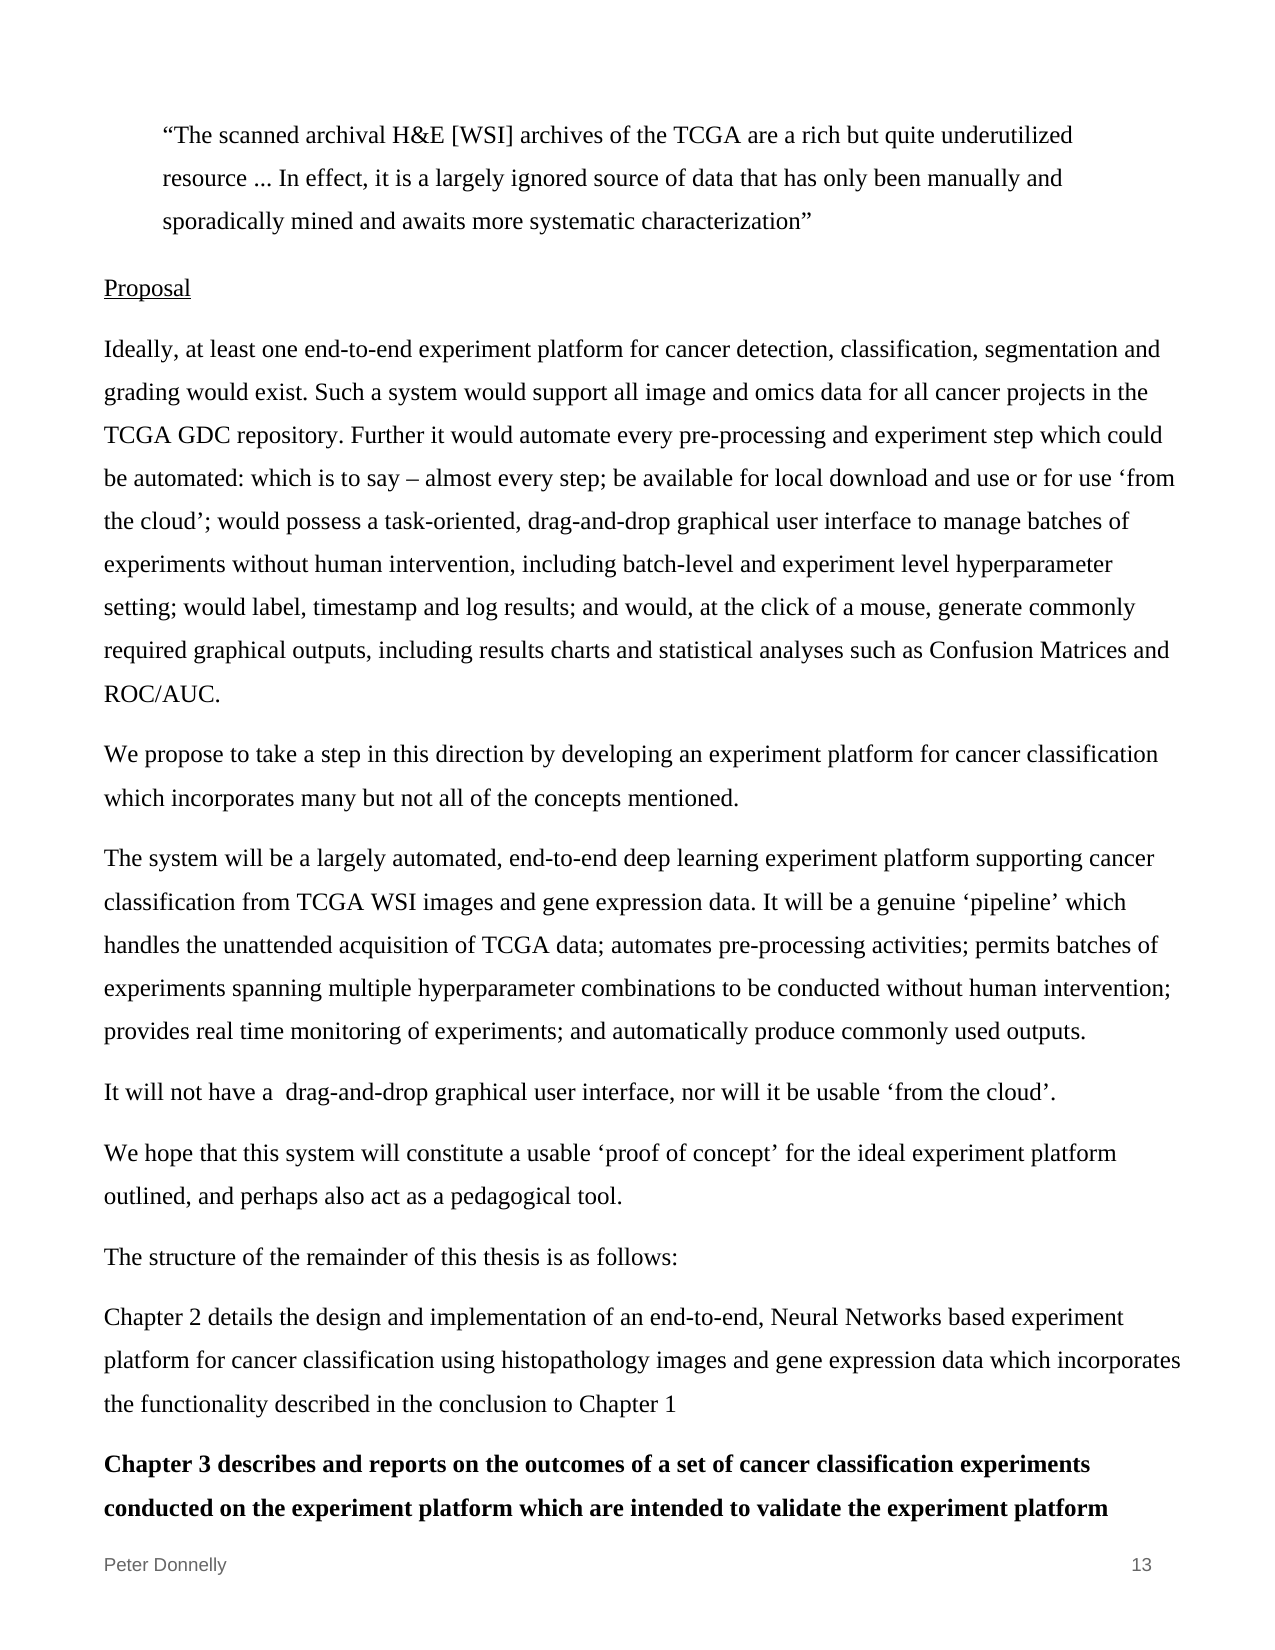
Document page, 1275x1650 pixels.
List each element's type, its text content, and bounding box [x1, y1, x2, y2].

text It will not have a drag-and-drop graphical user interface, nor will it be usable ‘from the cloud’. [103, 1077, 1181, 1106]
text Ideally, at least one end-to-end experiment platform for cancer detection, classification, segmentation and grading would exist. Such a system would support all image and omics data for all cancer projects in the TCGA GDC repository. Further it would automate every pre-processing and experiment step which could be automated: which is to say – almost every step; be available for local download and use or for use ‘from the cloud’; would possess a task-oriented, drag-and-drop graphical user interface to manage batches of experiments without human intervention, including batch-level and experiment level hyperparameter setting; would label, timestamp and log results; and would, at the click of a mouse, generate commonly required graphical outputs, including results charts and statistical analyses such as Confusion Matrices and ROC/AUC. [103, 334, 1181, 707]
text The system will be a largely automated, end-to-end deep learning experiment platform supporting cancer classification from TCGA WSI images and gene expression data. It will be a genuine ‘pipeline’ which handles the unattended acquisition of TCGA data; automates pre-processing activities; permits batches of experiments spanning multiple hyperparameter combinations to be conducted without human intervention; provides real time monitoring of experiments; and automatically produce commonly used outputs. [103, 843, 1181, 1045]
text “The scanned archival H&E [WSI] archives of the TCGA are a rich but quite underutilized resource ... In effect, it is a largely ignored source of data that has only been manually and sporadically mined and awaits more systematic characterization” [162, 120, 1181, 235]
text Chapter 3 describes and reports on the outcomes of a set of cancer classification experiments conducted on the experiment platform which are intended to validate the experiment platform [103, 1449, 1181, 1521]
text Proposal [103, 273, 1181, 302]
text The structure of the remainder of this thesis is as follows: [103, 1242, 1181, 1270]
text Chapter 2 details the design and implementation of an end-to-end, Neural Networks based experiment platform for cancer classification using histopathology images and gene expression data which incorporates the functionality described in the conclusion to Chapter 1 [103, 1302, 1181, 1417]
text We propose to take a step in this direction by developing an experiment platform for cancer classification which incorporates many but not all of the concepts mentioned. [103, 739, 1181, 811]
text We hope that this system will constitute a usable ‘proof of concept’ for the ideal experiment platform outlined, and perhaps also act as a pedagogical tool. [103, 1138, 1181, 1209]
